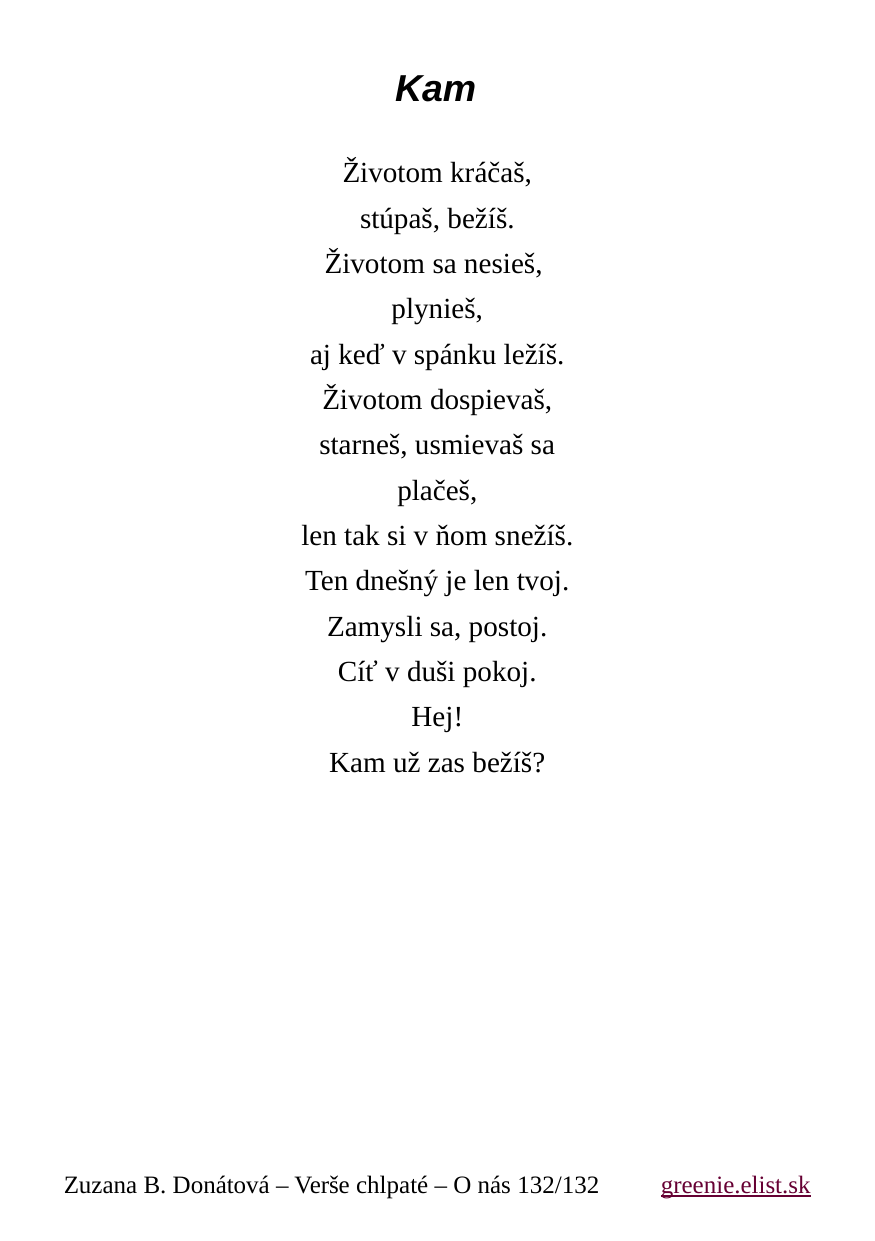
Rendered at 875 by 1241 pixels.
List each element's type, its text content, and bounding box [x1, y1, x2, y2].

text plačeš, [41, 473, 833, 506]
text plynieš, [41, 292, 833, 325]
text aj keď v spánku ležíš. [41, 337, 833, 370]
text Ten dnešný je len tvoj. [41, 563, 833, 597]
text len tak si v ňom snežíš. [41, 518, 833, 552]
text Životom sa nesieš, [41, 246, 833, 280]
text Kam už zas bežíš? [41, 745, 833, 778]
text Životom dospievaš, [41, 382, 833, 416]
subtitle Kam [41, 66, 833, 109]
text Cíť v duši pokoj. [41, 654, 833, 688]
text stúpaš, bežíš. [41, 201, 833, 234]
text Životom kráčaš, [41, 156, 833, 189]
text starneš, usmievaš sa [41, 427, 833, 461]
text Zamysli sa, postoj. [41, 609, 833, 642]
text Hej! [41, 699, 833, 733]
